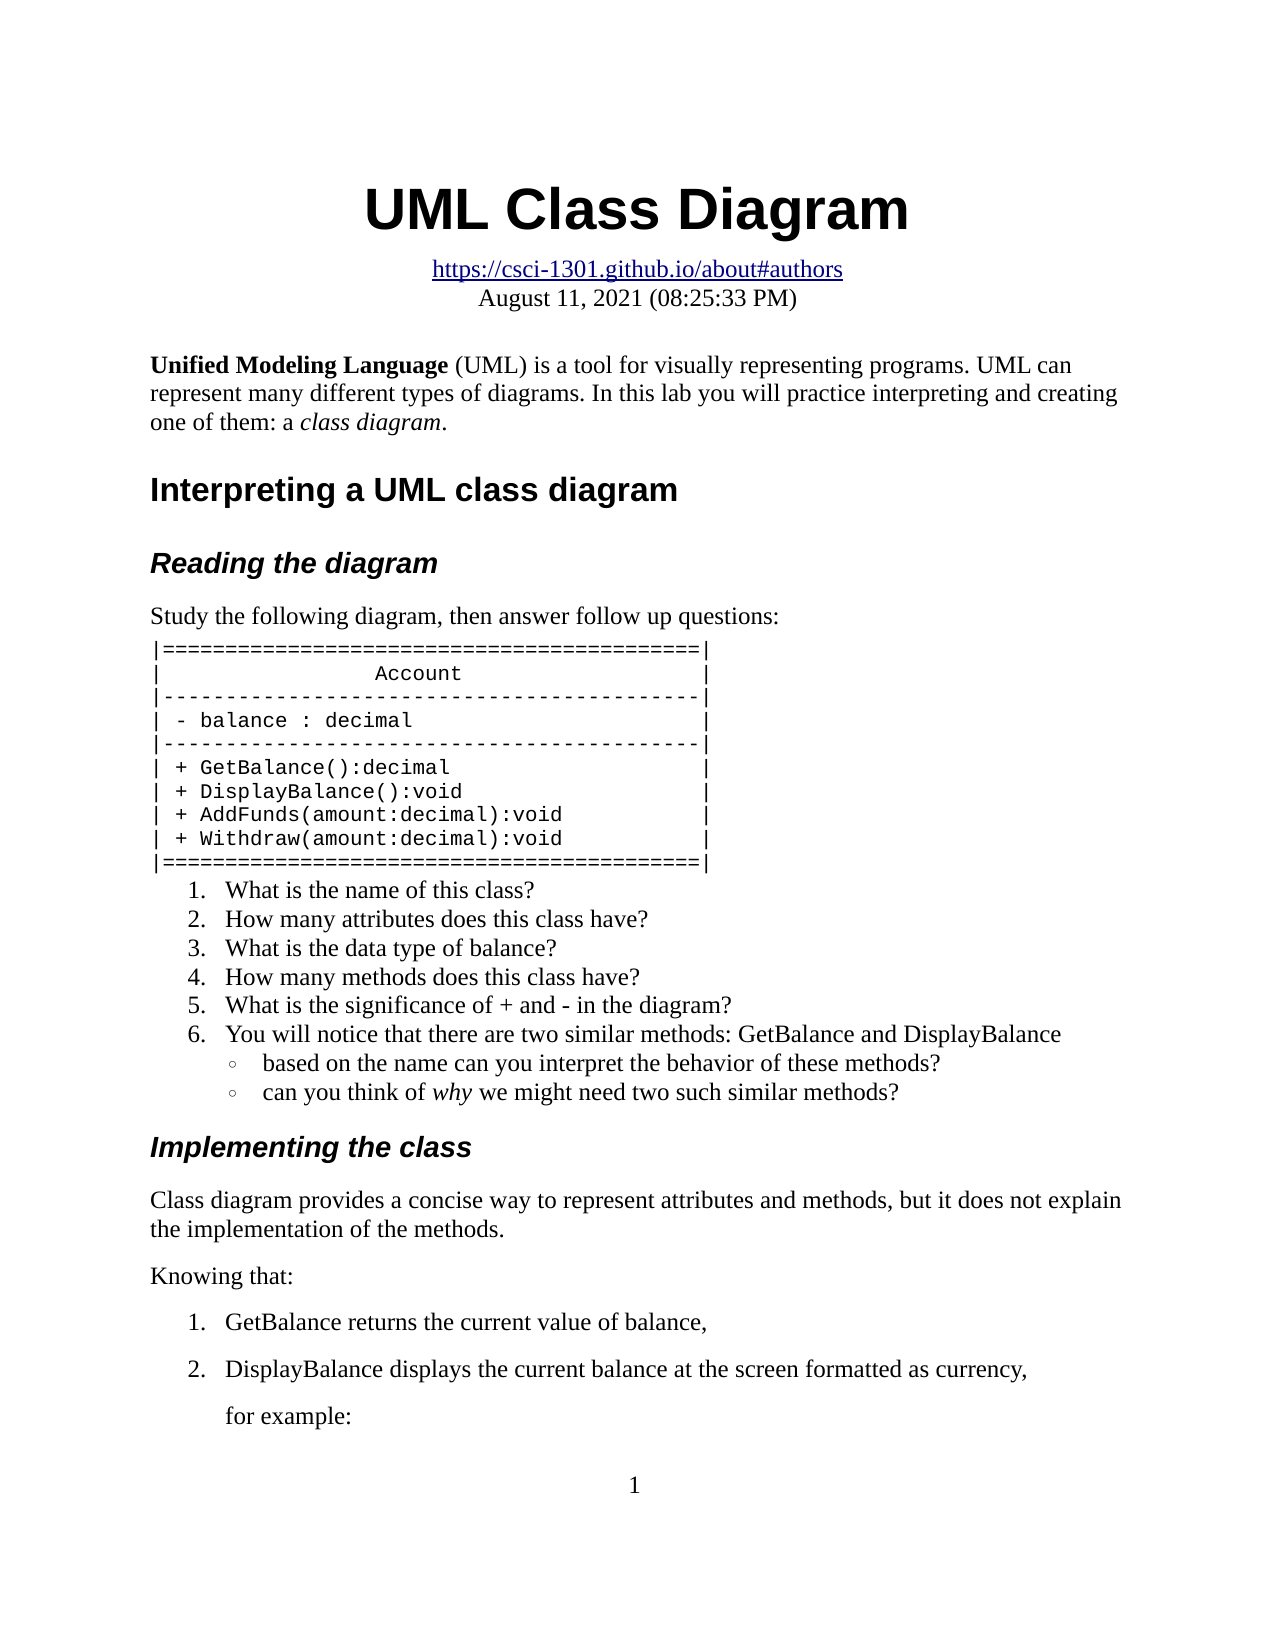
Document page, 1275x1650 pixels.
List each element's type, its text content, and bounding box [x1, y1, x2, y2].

text |-------------------------------------------| [150, 686, 1125, 710]
list for example: [187, 1401, 1125, 1429]
text |===========================================| [150, 852, 1125, 875]
text Unified Modeling Language (UML) is a tool for visually representing programs. UML can represent many different types of diagrams. In this lab you will practice interpreting and creating one of them: a class diagram. [150, 350, 1125, 436]
text Class diagram provides a concise way to represent attributes and methods, but it does not explain the implementation of the methods. [150, 1185, 1125, 1243]
text August 11, 2021 (08:25:33 PM) [150, 283, 1125, 312]
list How many attributes does this class have? [187, 904, 1125, 933]
text | Account | [150, 662, 1125, 686]
list What is the significance of + and - in the diagram? [187, 990, 1125, 1019]
text | + AddFunds(amount:decimal):void | [150, 804, 1125, 828]
text Study the following diagram, then answer follow up questions: [150, 601, 1125, 630]
list What is the data type of balance? [187, 933, 1125, 962]
list GetBalance returns the current value of balance, [187, 1307, 1125, 1336]
text | + DisplayBalance():void | [150, 781, 1125, 804]
list can you think of why we might need two such similar methods? [225, 1077, 1125, 1105]
list DisplayBalance displays the current balance at the screen formatted as currency, [187, 1354, 1125, 1383]
text https://csci-1301.github.io/about#authors [150, 254, 1125, 283]
list What is the name of this class? [187, 875, 1125, 904]
text Knowing that: [150, 1261, 1125, 1289]
title UML Class Diagram [150, 175, 1125, 242]
subtitle Implementing the class [150, 1130, 1125, 1164]
list How many methods does this class have? [187, 962, 1125, 990]
subtitle Interpreting a UML class diagram [150, 470, 1125, 509]
subtitle Reading the diagram [150, 546, 1125, 580]
text | - balance : decimal | [150, 710, 1125, 733]
text | + Withdraw(amount:decimal):void | [150, 828, 1125, 852]
list You will notice that there are two similar methods: GetBalance and DisplayBalance [187, 1019, 1125, 1048]
list based on the name can you interpret the behavior of these methods? [225, 1048, 1125, 1077]
text | + GetBalance():decimal | [150, 757, 1125, 781]
text |-------------------------------------------| [150, 733, 1125, 757]
text |===========================================| [150, 639, 1125, 662]
